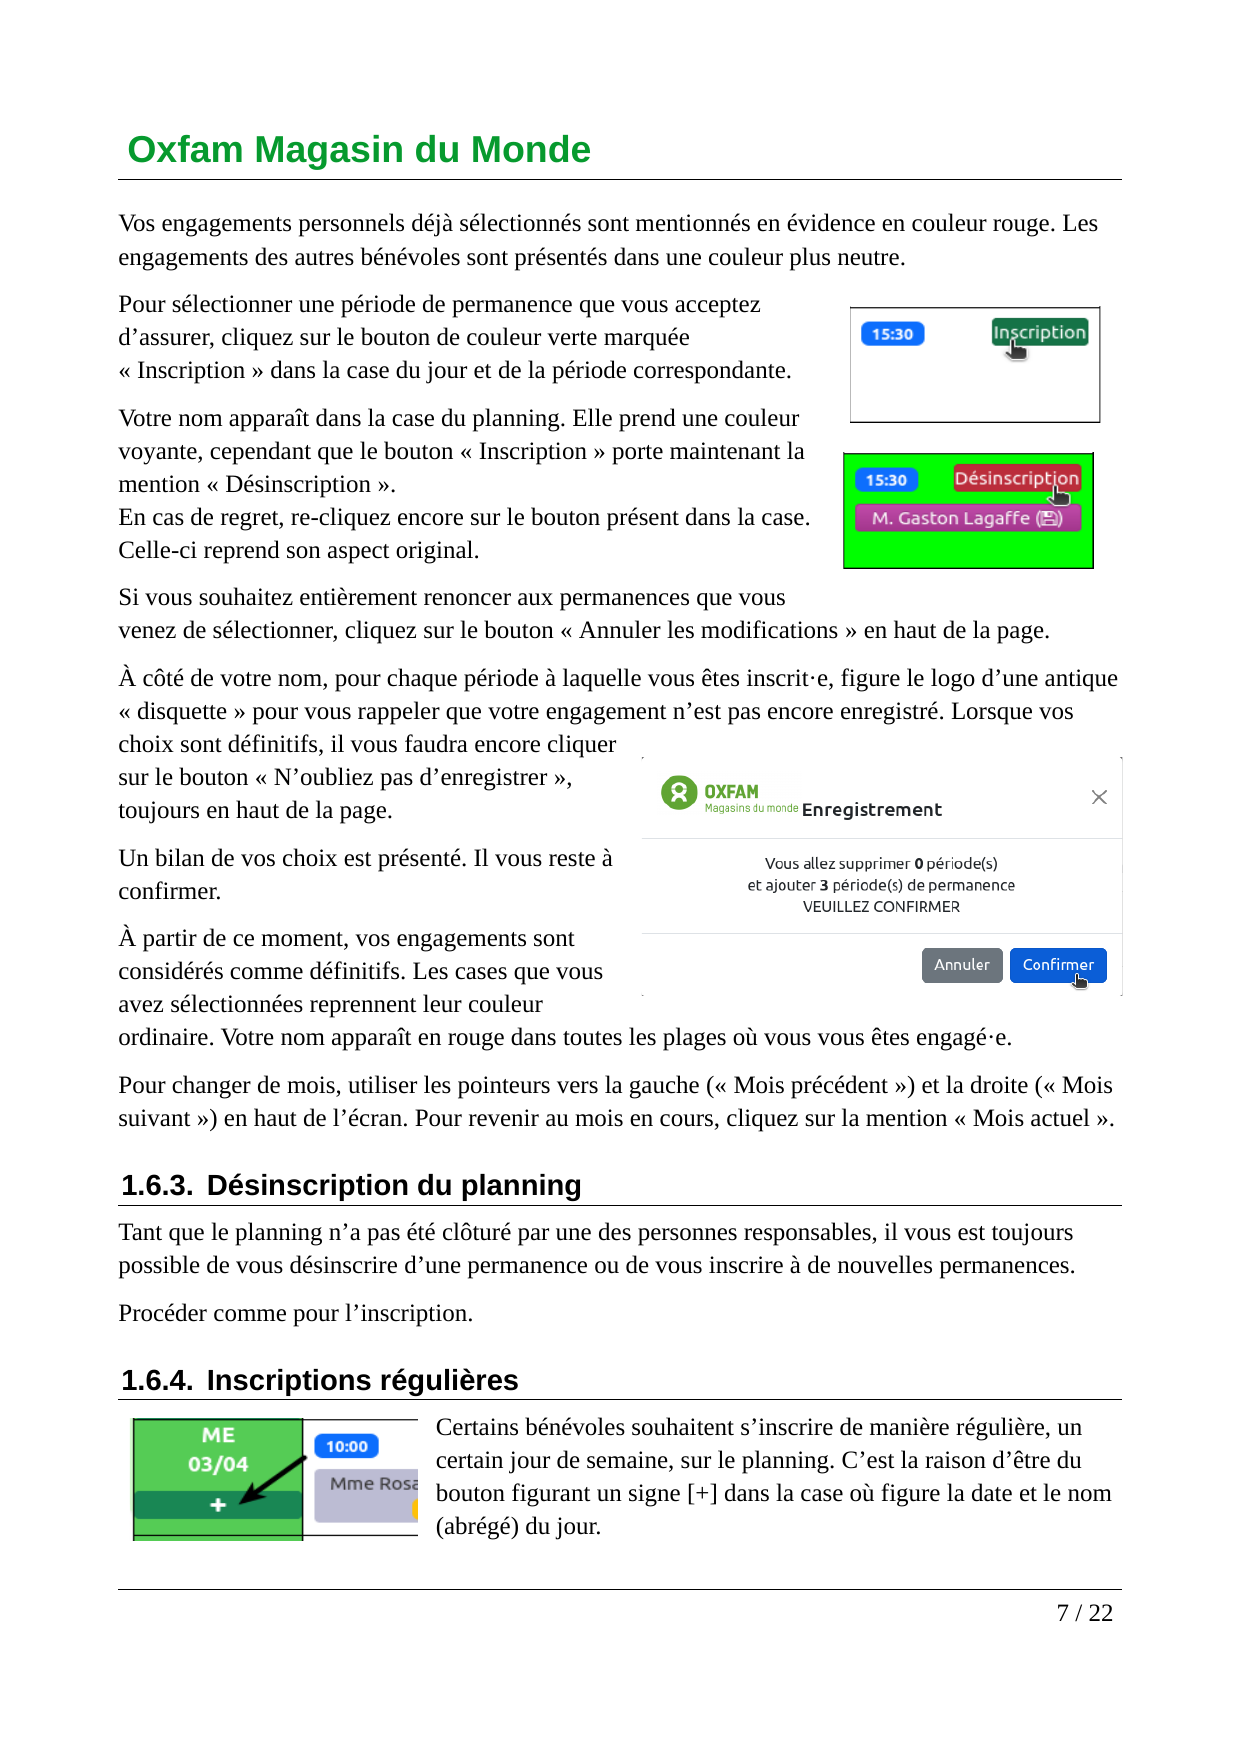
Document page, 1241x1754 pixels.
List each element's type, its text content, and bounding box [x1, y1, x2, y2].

picture [641, 757, 1123, 996]
text Votre nom apparaît dans la case du planning. Elle prend une couleur voyante, cependant que le bouton « Inscription » porte maintenant la mention « Désinscription ». En cas de regret, re-cliquez encore sur le bouton présent dans la case. Celle-ci reprend son aspect original. [118, 403, 1122, 587]
text Vos engagements personnels déjà sélectionnés sont mentionnés en évidence en couleur rouge. Les engagements des autres bénévoles sont présentés dans une couleur plus neutre. [118, 208, 1122, 270]
text Certains bénévoles souhaitent s’inscrire de manière régulière, un certain jour de semaine, sur le planning. C’est la raison d’être du bouton figurant un signe [+] dans la case où figure la date et le nom (abrégé) du jour. [112, 1400, 1122, 1558]
subtitle Désinscription du planning [118, 1165, 1122, 1205]
text À partir de ce moment, vos engagements sont considérés comme définitifs. Les cases que vous avez sélectionnées reprennent leur couleur ordinaire. Votre nom apparaît en rouge dans toutes les plages où vous vous êtes engagé·e. [118, 923, 1122, 1051]
text À côté de votre nom, pour chaque période à laquelle vous êtes inscrit·e, figure le logo d’une antique « disquette » pour vous rappeler que votre engagement n’est pas encore enregistré. Lorsque vos choix sont définitifs, il vous faudra encore cliquer sur le bouton « N’oubliez pas d’enregistrer », toujours en haut de la page. [118, 663, 1140, 1013]
subtitle Inscriptions régulières [118, 1360, 1122, 1399]
text Si vous souhaitez entièrement renoncer aux permanences que vous venez de sélectionner, cliquez sur le bouton « Annuler les modifications » en haut de la page. [118, 582, 1122, 644]
text Pour sélectionner une période de permanence que vous acceptez d’assurer, cliquez sur le bouton de couleur verte marquée « Inscription » dans la case du jour et de la période correspondante. [118, 289, 1122, 441]
picture [850, 306, 1101, 423]
text Tant que le planning n’a pas été clôturé par une des personnes responsables, il vous est toujours possible de vous désinscrire d’une permanence ou de vous inscrire à de nouvelles permanences. [118, 1217, 1122, 1279]
picture [129, 1418, 418, 1541]
text Pour changer de mois, utiliser les pointeurs vers la gauche (« Mois précédent ») et la droite (« Mois suivant ») en haut de l’écran. Pour revenir au mois en cours, cliquez sur la mention « Mois actuel ». [118, 1070, 1122, 1132]
text Procéder comme pour l’inscription. [118, 1298, 1122, 1327]
picture [843, 452, 1094, 569]
text Un bilan de vos choix est présenté. Il vous reste à confirmer. [118, 843, 624, 904]
